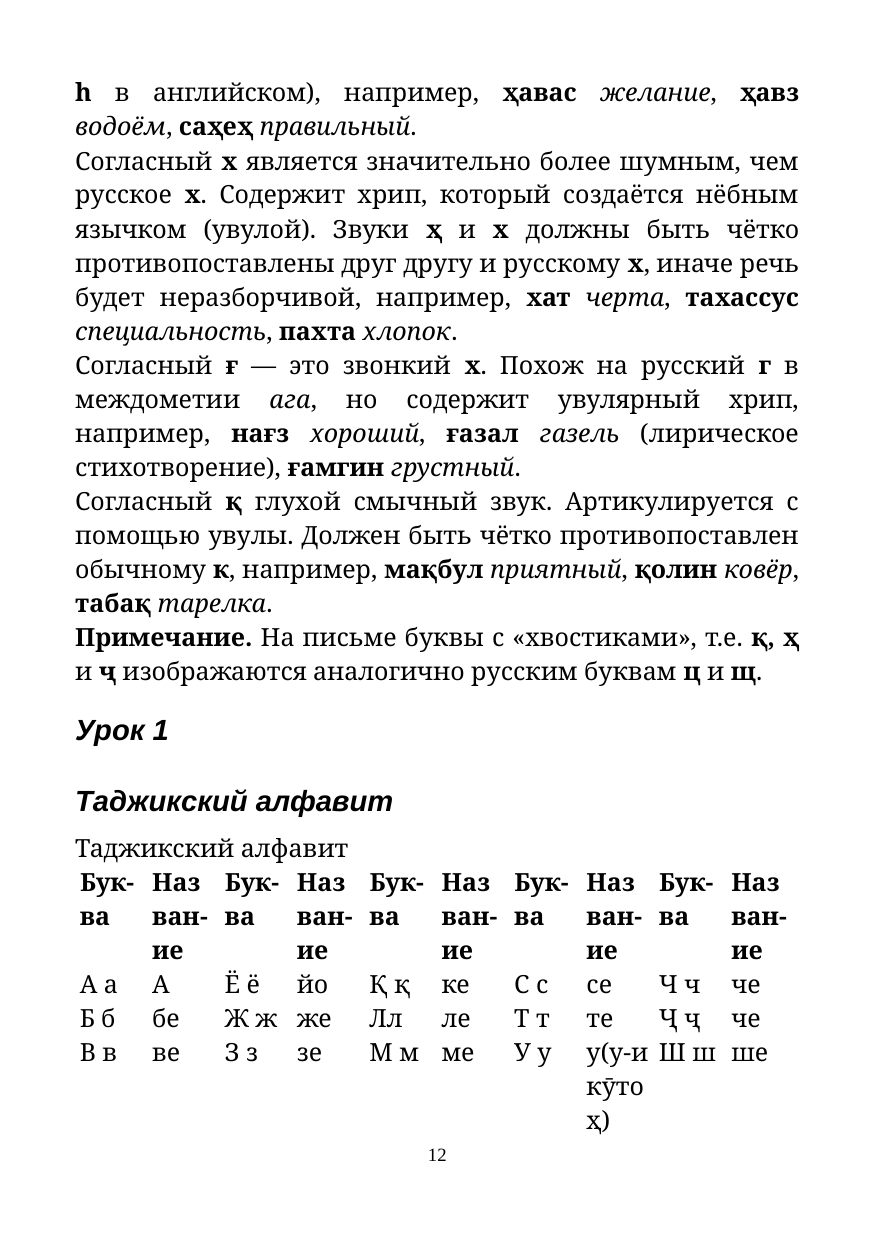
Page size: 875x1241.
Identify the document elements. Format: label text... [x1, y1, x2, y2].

table_cell че [727, 966, 799, 1001]
table_cell ме [437, 1035, 509, 1137]
table_cell В в [75, 1035, 147, 1137]
table_cell ве [148, 1035, 220, 1137]
table_header Назван­ие [148, 864, 220, 966]
table_cell Ё ё [220, 966, 292, 1001]
table_header Назван­ие [437, 864, 509, 966]
subtitle Урок 1 [75, 713, 799, 747]
table_cell С с [509, 966, 582, 1001]
table_header Бук­ва [365, 864, 437, 966]
text h в английском), например, ҳавас желание, ҳавз водоём, саҳеҳ правильный. [75, 75, 799, 143]
text Согласный қ глухой смычный звук. Артикулируется с помощью уву­лы. Должен быть чётко противопоставлен обычному к, например, мақбул приятный, қолин ковёр, табақ тарелка. [75, 484, 799, 620]
table_cell ше [727, 1035, 799, 1137]
subtitle Таджикский алфавит [75, 784, 799, 818]
table_header Бук­ва [654, 864, 727, 966]
table_cell йо [292, 966, 364, 1001]
table_header Бук­ва [75, 864, 147, 966]
table_header Бук­ва [509, 864, 582, 966]
text Согласный х является значительно более шумным, чем русское х. Содержит хрип, который создаётся нёбным язычком (увулой). Звуки ҳ и х должны быть чётко противопоставлены друг другу и русскому х, иначе речь будет неразборчивой, например, хат черта, тахассус специальность, пахта хлопок. [75, 143, 799, 347]
table_cell же [292, 1001, 364, 1034]
table_header Бук­ва [220, 864, 292, 966]
table_cell се [582, 966, 654, 1001]
table_cell Ж ж [220, 1001, 292, 1034]
table_cell Қ қ [365, 966, 437, 1001]
table_cell ле [437, 1001, 509, 1034]
table_cell у(у-и кӯтоҳ) [582, 1035, 654, 1137]
table_cell Т т [509, 1001, 582, 1034]
table_cell те [582, 1001, 654, 1034]
table_cell А [148, 966, 220, 1001]
table_cell бе [148, 1001, 220, 1034]
table_cell У у [509, 1035, 582, 1137]
table_cell Лл [365, 1001, 437, 1034]
table_cell зе [292, 1035, 364, 1137]
table_cell А а [75, 966, 147, 1001]
text Примечание. На письме буквы с «хвостиками», т.е. қ, ҳ и ҷ изоб­ражаются аналогично русским буквам ц и щ. [75, 620, 799, 688]
table_cell ке [437, 966, 509, 1001]
table_cell Ҷ ҷ [654, 1001, 727, 1034]
table_cell Ч ч [654, 966, 727, 1001]
table_header Назван­ие [292, 864, 364, 966]
text Согласный ғ — это звонкий х. Похож на русский г в междометии ага, но содержит увулярный хрип, например, нағз хороший, ғазал газель (лирическое стихотворение), ғамгин грустный. [75, 347, 799, 484]
table_cell Б б [75, 1001, 147, 1034]
table_header Назван­ие [582, 864, 654, 966]
table_cell З з [220, 1035, 292, 1137]
table_header Назван­ие [727, 864, 799, 966]
text Таджикский алфавит [75, 830, 799, 864]
table_cell че [727, 1001, 799, 1034]
table_cell М м [365, 1035, 437, 1137]
table_cell Ш ш [654, 1035, 727, 1137]
